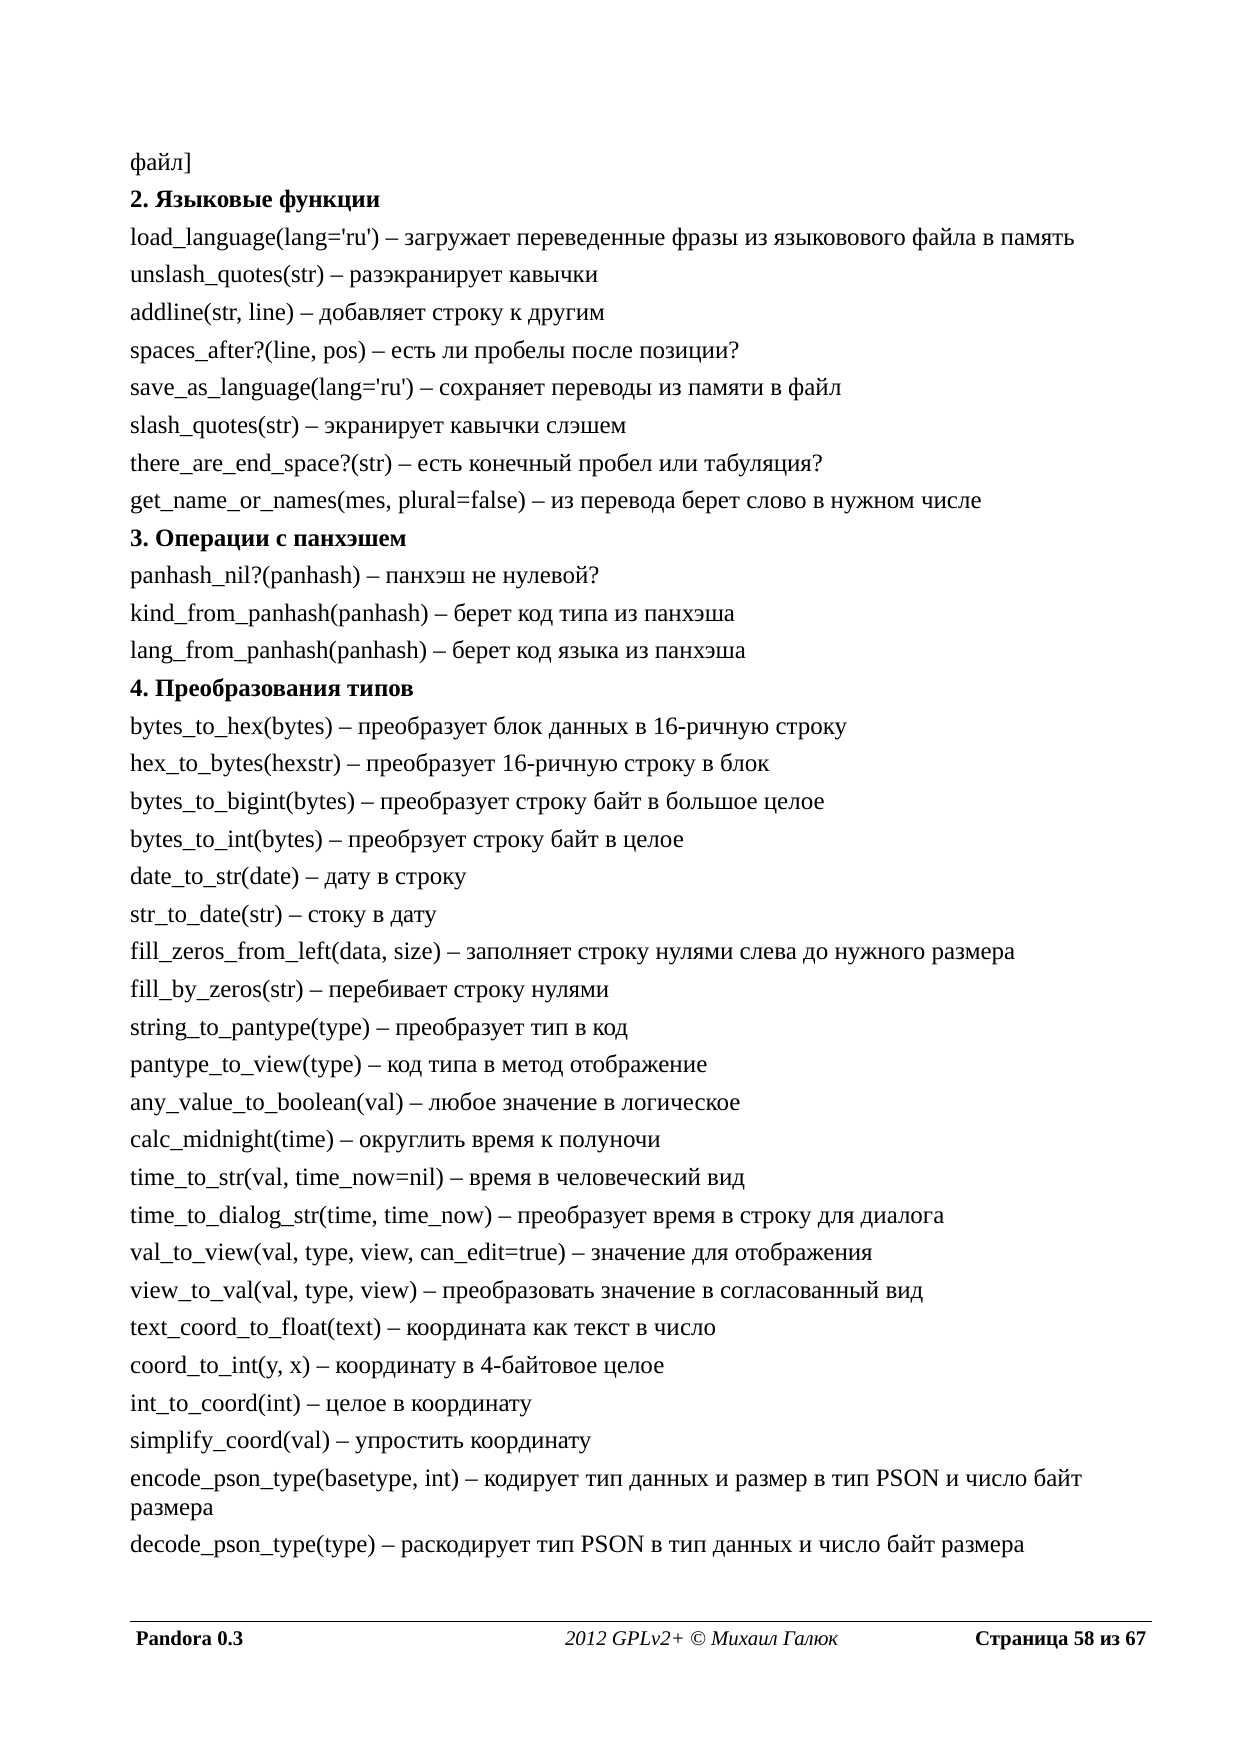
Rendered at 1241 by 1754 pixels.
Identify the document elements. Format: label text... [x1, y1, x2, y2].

text bytes_to_bigint(bytes) – преобразует строку байт в большое целое [130, 786, 1152, 815]
text 3. Операции с панхэшем [130, 523, 1152, 552]
text int_to_coord(int) – целое в координату [130, 1388, 1152, 1416]
text calc_midnight(time) – округлить время к полуночи [130, 1124, 1152, 1153]
text time_to_dialog_str(time, time_now) – преобразует время в строку для диалога [130, 1200, 1152, 1228]
text fill_by_zeros(str) – перебивает строку нулями [130, 974, 1152, 1003]
text any_value_to_boolean(val) – любое значение в логическое [130, 1087, 1152, 1116]
text kind_from_panhash(panhash) – берет код типа из панхэша [130, 598, 1152, 627]
text bytes_to_int(bytes) – преобрзует строку байт в целое [130, 824, 1152, 852]
text load_language(lang='ru') – загружает переведенные фразы из языковового файла в память [130, 222, 1152, 251]
text time_to_str(val, time_now=nil) – время в человеческий вид [130, 1162, 1152, 1191]
text date_to_str(date) – дату в строку [130, 861, 1152, 890]
text fill_zeros_from_left(data, size) – заполняет строку нулями слева до нужного размера [130, 936, 1152, 965]
text spaces_after?(line, pos) – есть ли пробелы после позиции? [130, 335, 1152, 363]
text save_as_language(lang='ru') – сохраняет переводы из памяти в файл [130, 372, 1152, 401]
text simplify_coord(val) – упростить координату [130, 1425, 1152, 1454]
text str_to_date(str) – стоку в дату [130, 899, 1152, 928]
text decode_pson_type(type) – раскодирует тип PSON в тип данных и число байт размера [130, 1529, 1152, 1558]
text slash_quotes(str) – экранирует кавычки слэшем [130, 410, 1152, 439]
text there_are_end_space?(str) – есть конечный пробел или табуляция? [130, 448, 1152, 476]
text view_to_val(val, type, view) – преобразовать значение в согласованный вид [130, 1275, 1152, 1304]
text val_to_view(val, type, view, can_edit=true) – значение для отображения [130, 1237, 1152, 1266]
text panhash_nil?(panhash) – панхэш не нулевой? [130, 560, 1152, 589]
text encode_pson_type(basetype, int) – кодирует тип данных и размер в тип PSON и число байт размера [130, 1463, 1152, 1520]
text coord_to_int(y, x) – координату в 4-байтовое целое [130, 1350, 1152, 1379]
text get_name_or_names(mes, plural=false) – из перевода берет слово в нужном числе [130, 485, 1152, 514]
text hex_to_bytes(hexstr) – преобразует 16-ричную строку в блок [130, 748, 1152, 777]
text text_coord_to_float(text) – координата как текст в число [130, 1312, 1152, 1341]
text addline(str, line) – добавляет строку к другим [130, 297, 1152, 326]
text bytes_to_hex(bytes) – преобразует блок данных в 16-ричную строку [130, 711, 1152, 739]
text pantype_to_view(type) – код типа в метод отображение [130, 1049, 1152, 1078]
text 2. Языковые функции [130, 184, 1152, 213]
text 4. Преобразования типов [130, 673, 1152, 702]
text string_to_pantype(type) – преобразует тип в код [130, 1012, 1152, 1040]
text файл] [130, 147, 1152, 176]
text unslash_quotes(str) – разэкранирует кавычки [130, 259, 1152, 288]
text lang_from_panhash(panhash) – берет код языка из панхэша [130, 636, 1152, 664]
